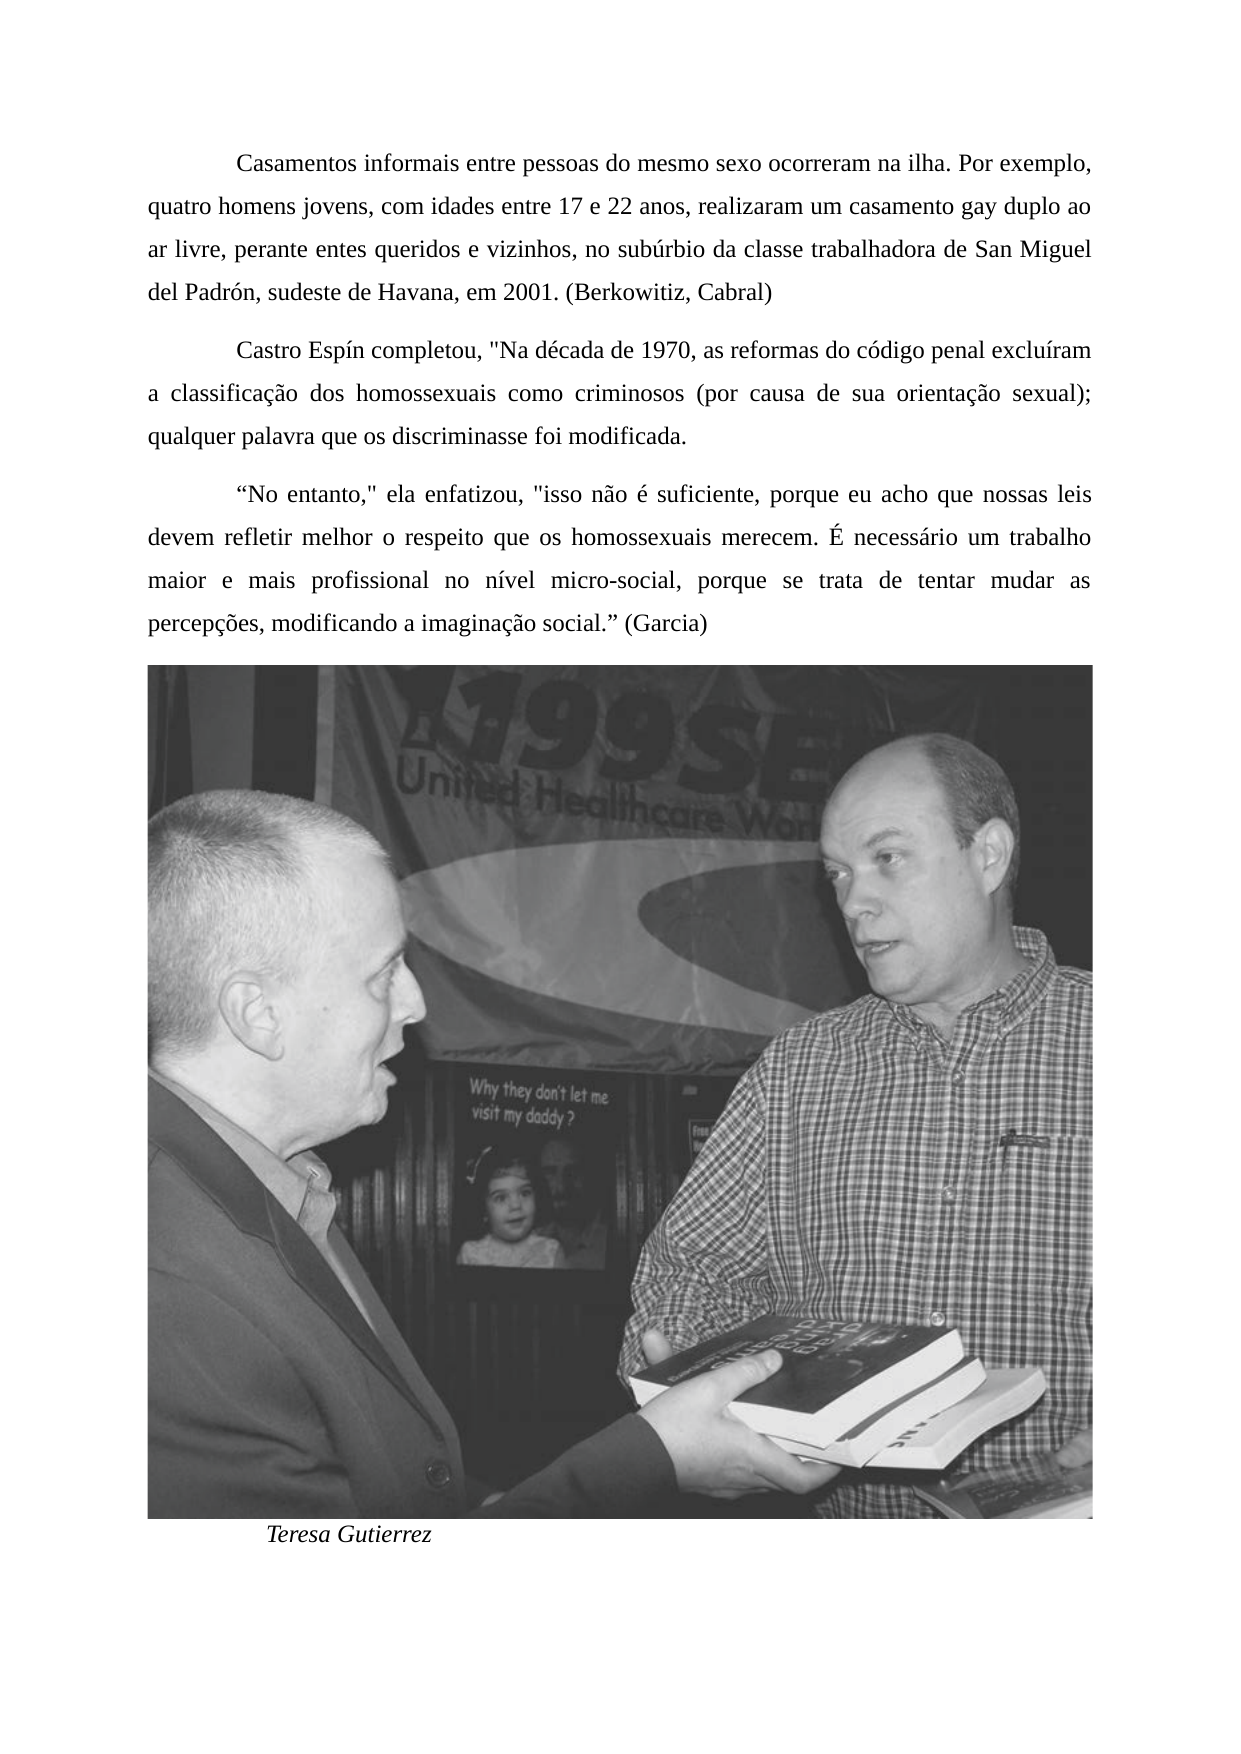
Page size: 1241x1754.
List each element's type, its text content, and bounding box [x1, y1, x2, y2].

text Teresa Gutierrez [266, 1519, 974, 1548]
picture [147, 665, 1093, 1519]
text Casamentos informais entre pessoas do mesmo sexo ocorreram na ilha. Por exemplo, quatro homens jovens, com idades entre 17 e 22 anos, realizaram um casamento gay duplo ao ar livre, perante entes queridos e vizinhos, no subúrbio da classe trabalhadora de San Miguel del Padrón, sudeste de Havana, em 2001. (Berkowitiz, Cabral) [148, 148, 1093, 306]
text Castro Espín completou, "Na década de 1970, as reformas do código penal excluíram a classificação dos homossexuais como criminosos (por causa de sua orientação sexual); qualquer palavra que os discriminasse foi modificada. [148, 335, 1093, 450]
text “No entanto," ela enfatizou, "isso não é suficiente, porque eu acho que nossas leis devem refletir melhor o respeito que os homossexuais merecem. É necessário um trabalho maior e mais profissional no nível micro-social, porque se trata de tentar mudar as percepções, modificando a imaginação social.” (Garcia) [148, 479, 1093, 637]
